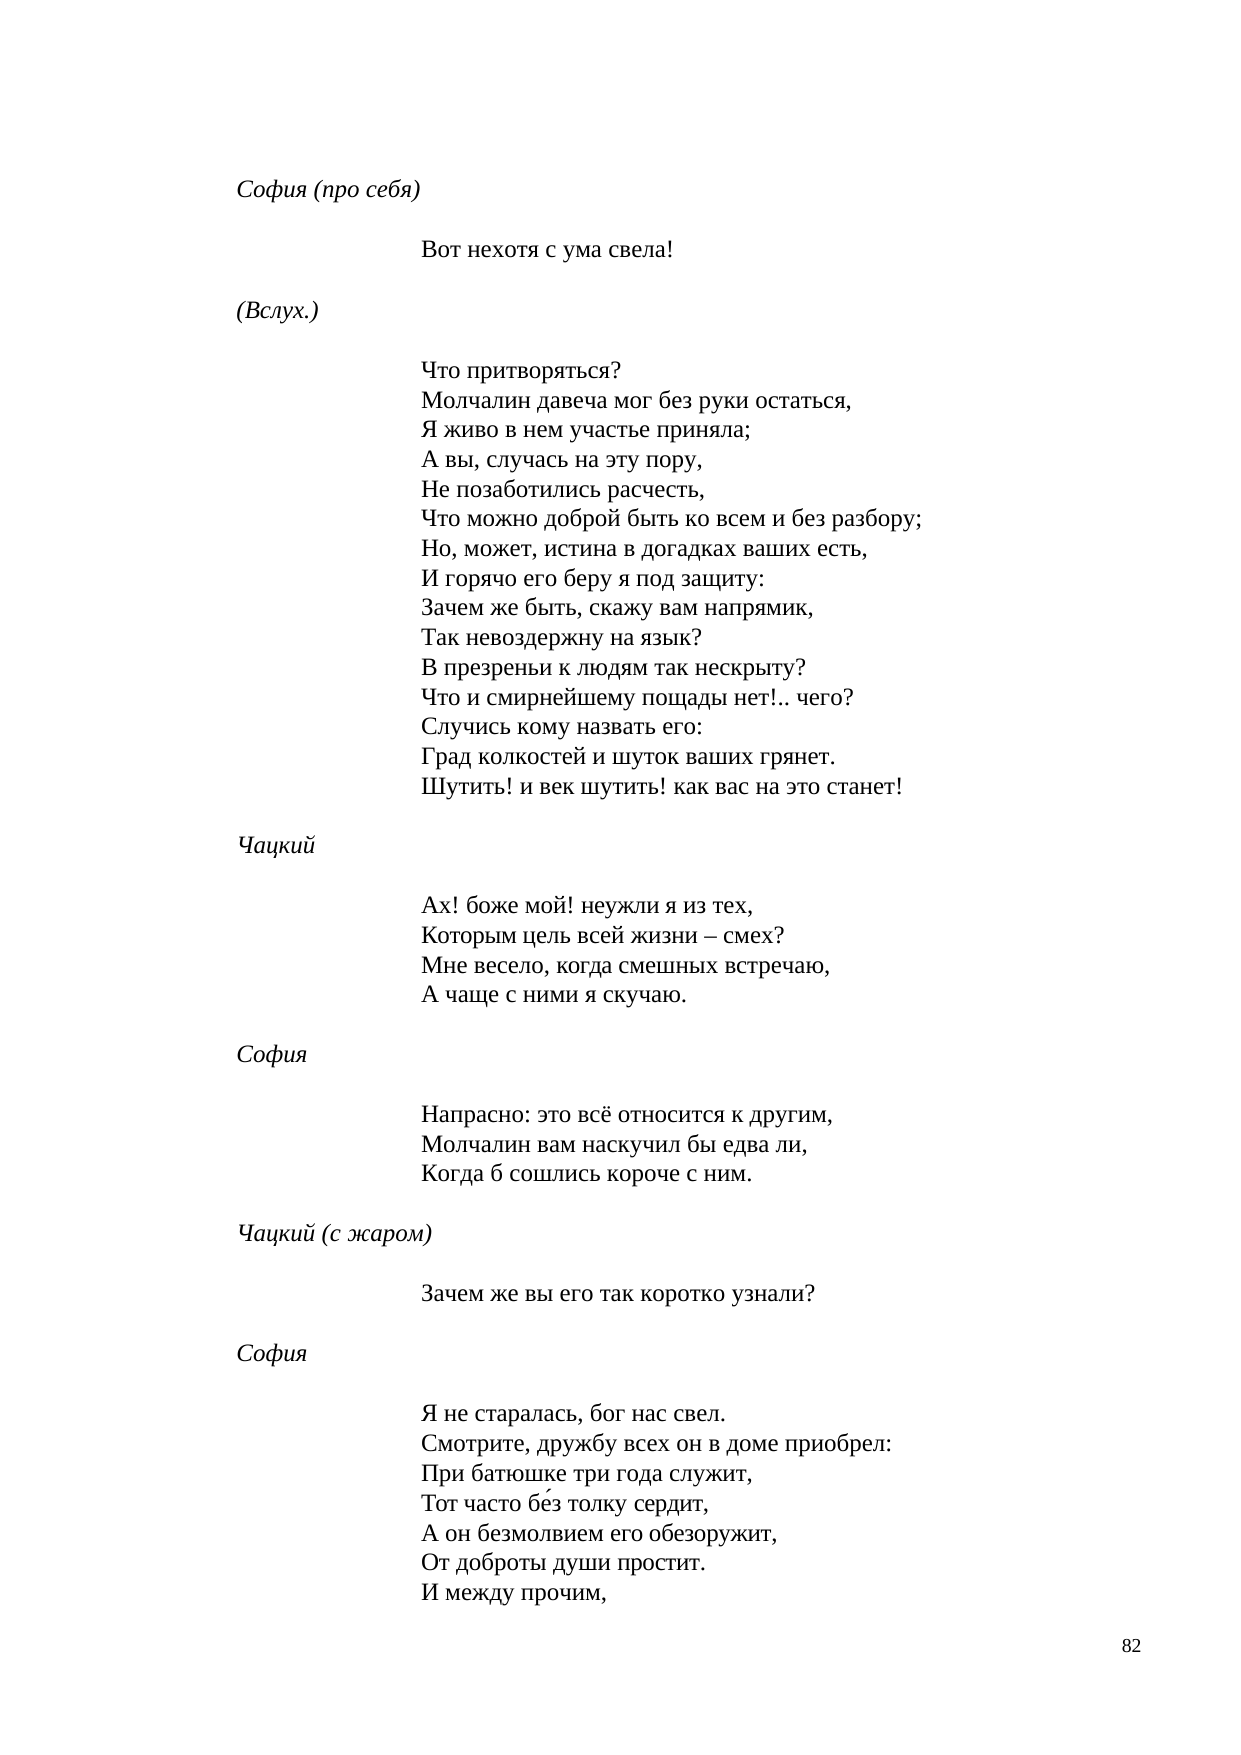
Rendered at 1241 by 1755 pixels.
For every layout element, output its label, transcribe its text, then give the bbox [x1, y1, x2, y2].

text А он безмолвием его обезоружит, От доброты души простит. [421, 1518, 779, 1576]
text И горячо его беру я под защиту: Зачем же быть, скажу вам напрямик, Так невоздержну на язык? [421, 563, 819, 651]
text (Вслух.) [236, 295, 1168, 323]
text Молчалин давеча мог без руки остаться, Я живо в нем участье приняла; [421, 385, 857, 443]
text Что притворяться? [421, 355, 1168, 383]
text Чацкий (с жаром) [236, 1218, 1168, 1247]
text София (про себя) [236, 174, 1168, 203]
text София [236, 1039, 1168, 1068]
text Чацкий [236, 831, 1168, 859]
text Напрасно: это всё относится к другим, Молчалин вам наскучил бы едва ли, Когда б сошлись короче с ним. [421, 1099, 857, 1187]
text Что и смирнейшему пощады нет!.. чего? Случись кому назвать его: [421, 682, 893, 740]
text Ах! боже мой! неужли я из тех, Которым цель всей жизни – смех? Мне весело, когда смешных встречаю, А чаще с ними я скучаю. [421, 891, 831, 1008]
text А вы, случась на эту пору, Не позаботились расчесть, [421, 444, 707, 502]
text София [236, 1338, 1168, 1367]
text Зачем же вы его так коротко узнали? [421, 1278, 1168, 1307]
text Вот нехотя с ума свела! [421, 234, 1168, 263]
text Тот часто бе́з толку сердит, [421, 1488, 1168, 1517]
text И между прочим, [421, 1577, 1168, 1606]
text Смотрите, дружбу всех он в доме приобрел: При батюшке три года служит, [421, 1428, 918, 1487]
text Что можно доброй быть ко всем и без разбору; Но, может, истина в догадках ваших есть, [421, 503, 946, 562]
text В презреньи к людям так нескрыту? [421, 652, 1168, 681]
text Я не старалась, бог нас свел. [421, 1398, 1168, 1427]
text Град колкостей и шуток ваших грянет. Шутить! и век шутить! как вас на это станет! [421, 741, 918, 799]
